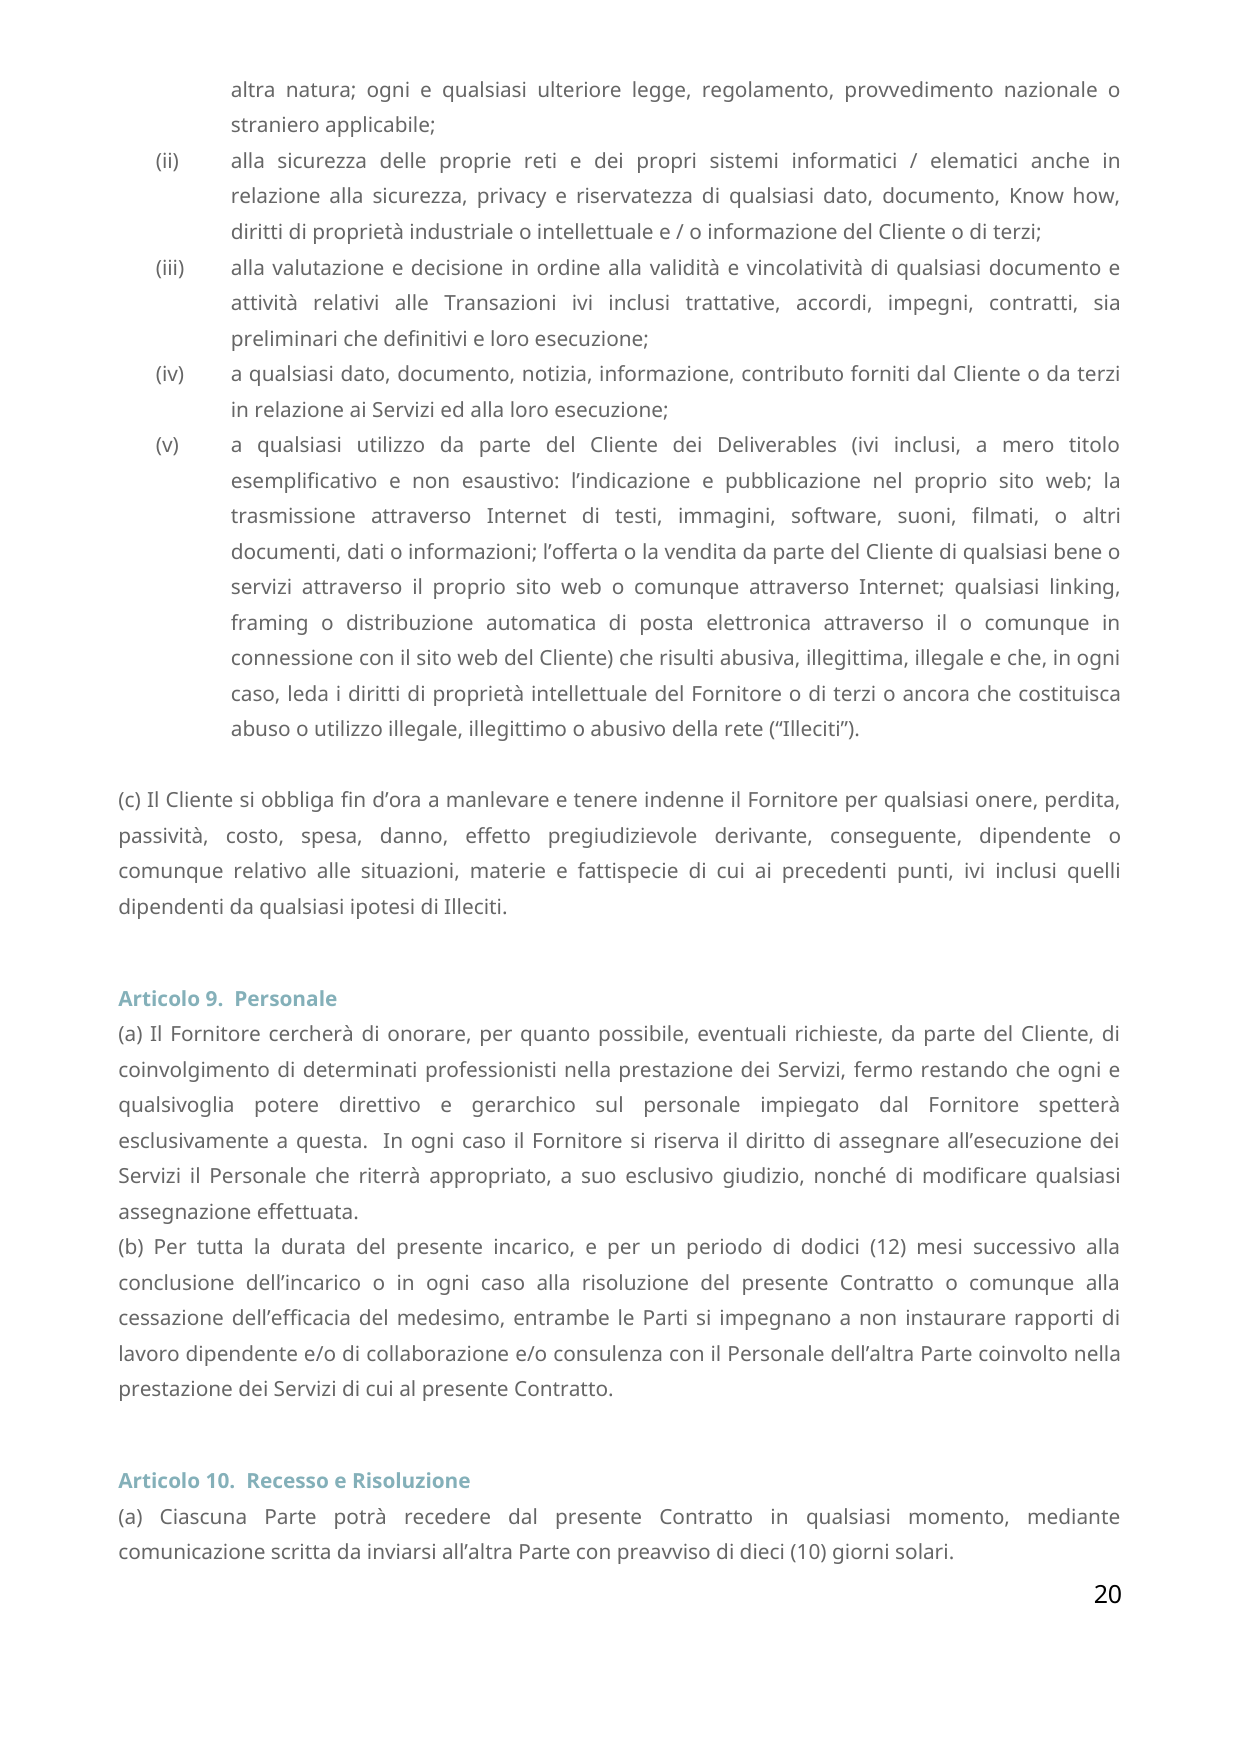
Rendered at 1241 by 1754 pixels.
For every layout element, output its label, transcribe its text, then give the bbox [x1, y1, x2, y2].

subtitle Articolo 9. Personale [118, 984, 1122, 1012]
list alla sicurezza delle proprie reti e dei propri sistemi informatici / elematici anche in relazione alla sicurezza, privacy e riservatezza di qualsiasi dato, documento, Know how, diritti di proprietà industriale o intellettuale e / o informazione del Cliente o di terzi; [156, 146, 1122, 246]
text (a) Il Fornitore cercherà di onorare, per quanto possibile, eventuali richieste, da parte del Cliente, di coinvolgimento di determinati professionisti nella prestazione dei Servizi, fermo restando che ogni e qualsivoglia potere direttivo e gerarchico sul personale impiegato dal Fornitore spetterà esclusivamente a questa. In ogni caso il Fornitore si riserva il diritto di assegnare all’esecuzione dei Servizi il Personale che riterrà appropriato, a suo esclusivo giudizio, nonché di modificare qualsiasi assegnazione effettuata. [118, 1019, 1122, 1225]
list a qualsiasi dato, documento, notizia, informazione, contributo forniti dal Cliente o da terzi in relazione ai Servizi ed alla loro esecuzione; [156, 359, 1122, 423]
text (c) Il Cliente si obbliga fin d’ora a manlevare e tenere indenne il Fornitore per qualsiasi onere, perdita, passività, costo, spesa, danno, effetto pregiudizievole derivante, conseguente, dipendente o comunque relativo alle situazioni, materie e fattispecie di cui ai precedenti punti, ivi inclusi quelli dipendenti da qualsiasi ipotesi di Illeciti. [118, 785, 1122, 920]
list alla valutazione e decisione in ordine alla validità e vincolatività di qualsiasi documento e attività relativi alle Transazioni ivi inclusi trattative, accordi, impegni, contratti, sia preliminari che definitivi e loro esecuzione; [156, 253, 1122, 352]
list altra natura; ogni e qualsiasi ulteriore legge, regolamento, provvedimento nazionale o straniero applicabile; [156, 75, 1122, 139]
text (b) Per tutta la durata del presente incarico, e per un periodo di dodici (12) mesi successivo alla conclusione dell’incarico o in ogni caso alla risoluzione del presente Contratto o comunque alla cessazione dell’efficacia del medesimo, entrambe le Parti si impegnano a non instaurare rapporti di lavoro dipendente e/o di collaborazione e/o consulenza con il Personale dell’altra Parte coinvolto nella prestazione dei Servizi di cui al presente Contratto. [118, 1232, 1122, 1403]
list a qualsiasi utilizzo da parte del Cliente dei Deliverables (ivi inclusi, a mero titolo esemplificativo e non esaustivo: l’indicazione e pubblicazione nel proprio sito web; la trasmissione attraverso Internet di testi, immagini, software, suoni, filmati, o altri documenti, dati o informazioni; l’offerta o la vendita da parte del Cliente di qualsiasi bene o servizi attraverso il proprio sito web o comunque attraverso Internet; qualsiasi linking, framing o distribuzione automatica di posta elettronica attraverso il o comunque in connessione con il sito web del Cliente) che risulti abusiva, illegittima, illegale e che, in ogni caso, leda i diritti di proprietà intellettuale del Fornitore o di terzi o ancora che costituisca abuso o utilizzo illegale, illegittimo o abusivo della rete (“Illeciti”). [156, 430, 1122, 743]
subtitle Articolo 10. Recesso e Risoluzione [118, 1466, 1122, 1495]
text (a) Ciascuna Parte potrà recedere dal presente Contratto in qualsiasi momento, mediante comunicazione scritta da inviarsi all’altra Parte con preavviso di dieci (10) giorni solari. [118, 1502, 1122, 1566]
